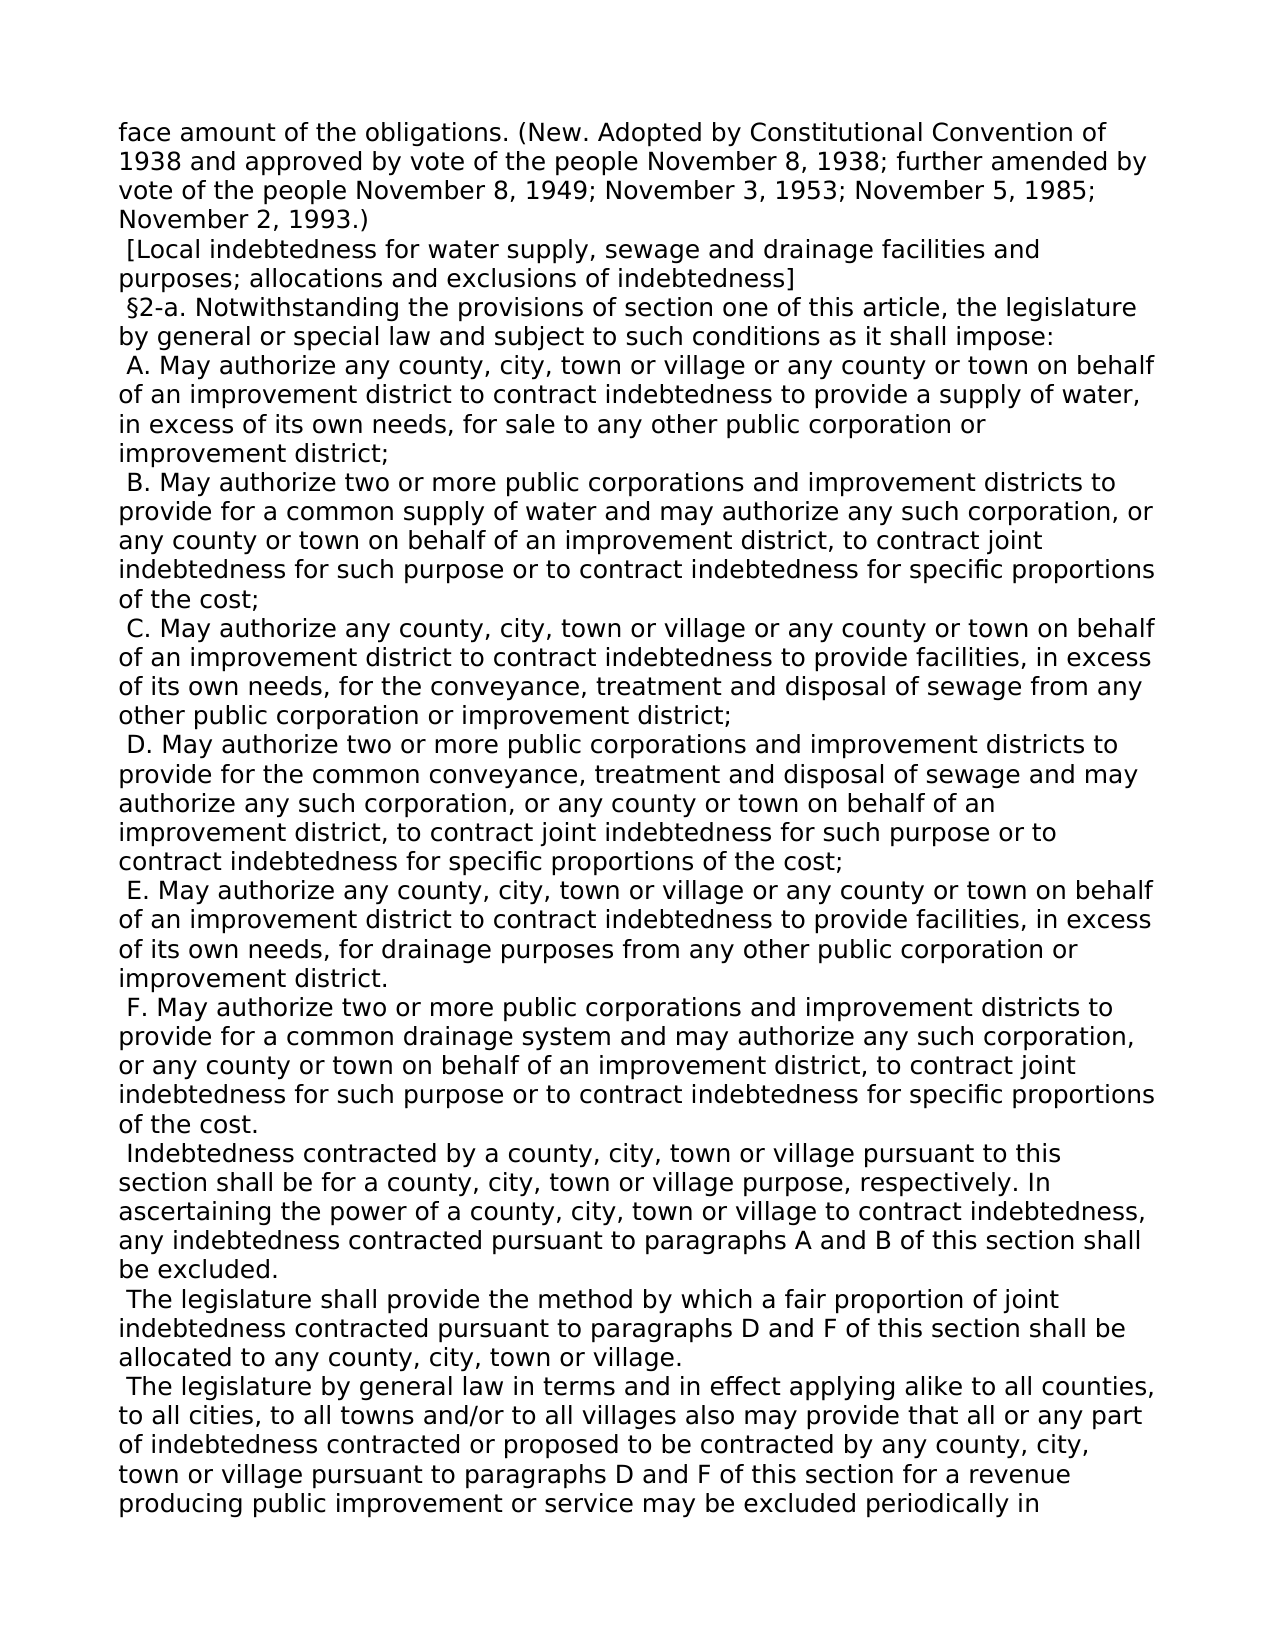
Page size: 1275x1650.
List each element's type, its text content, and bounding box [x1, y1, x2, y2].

text face amount of the obligations. (New. Adopted by Constitutional Convention of 1938 and approved by vote of the people November 8, 1938; further amended by vote of the people November 8, 1949; November 3, 1953; November 5, 1985; November 2, 1993.) [Local indebtedness for water supply, sewage and drainage facilities and purposes; allocations and exclusions of indebtedness] §2-a. Notwithstanding the provisions of section one of this article, the legislature by general or special law and subject to such conditions as it shall impose: A. May authorize any county, city, town or village or any county or town on behalf of an improvement district to contract indebtedness to provide a supply of water, in excess of its own needs, for sale to any other public corporation or improvement district; B. May authorize two or more public corporations and improvement districts to provide for a common supply of water and may authorize any such corporation, or any county or town on behalf of an improvement district, to contract joint indebtedness for such purpose or to contract indebtedness for specific proportions of the cost; C. May authorize any county, city, town or village or any county or town on behalf of an improvement district to contract indebtedness to provide facilities, in excess of its own needs, for the conveyance, treatment and disposal of sewage from any other public corporation or improvement district; D. May authorize two or more public corporations and improvement districts to provide for the common conveyance, treatment and disposal of sewage and may authorize any such corporation, or any county or town on behalf of an improvement district, to contract joint indebtedness for such purpose or to contract indebtedness for specific proportions of the cost; E. May authorize any county, city, town or village or any county or town on behalf of an improvement district to contract indebtedness to provide facilities, in excess of its own needs, for drainage purposes from any other public corporation or improvement district. F. May authorize two or more public corporations and improvement districts to provide for a common drainage system and may authorize any such corporation, or any county or town on behalf of an improvement district, to contract joint indebtedness for such purpose or to contract indebtedness for specific proportions of the cost. Indebtedness contracted by a county, city, town or village pursuant to this section shall be for a county, city, town or village purpose, respectively. In ascertaining the power of a county, city, town or village to contract indebtedness, any indebtedness contracted pursuant to paragraphs A and B of this section shall be excluded. The legislature shall provide the method by which a fair proportion of joint indebtedness contracted pursuant to paragraphs D and F of this section shall be allocated to any county, city, town or village. The legislature by general law in terms and in effect applying alike to all counties, to all cities, to all towns and/or to all villages also may provide that all or any part of indebtedness contracted or proposed to be contracted by any county, city, town or village pursuant to paragraphs D and F of this section for a revenue producing public improvement or service may be excluded periodically in [118, 118, 1157, 1518]
